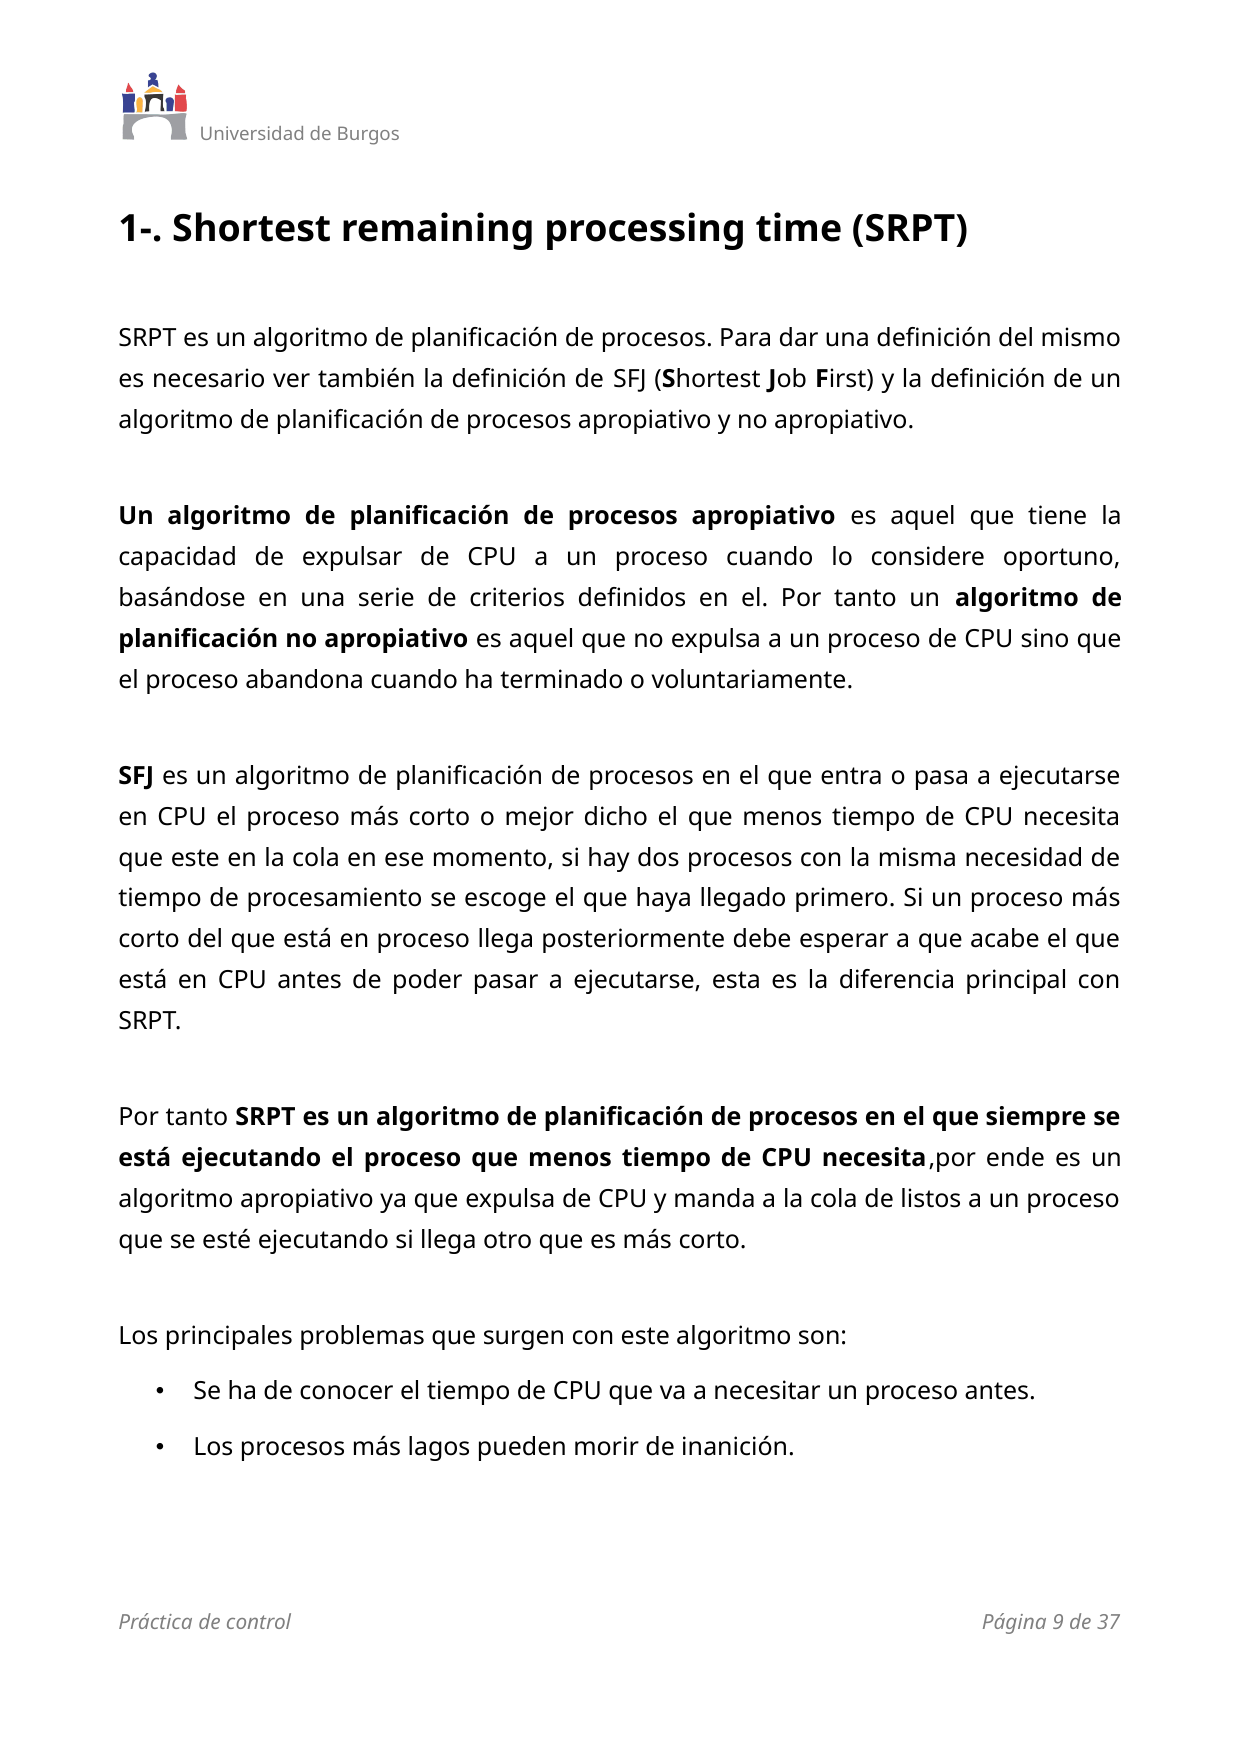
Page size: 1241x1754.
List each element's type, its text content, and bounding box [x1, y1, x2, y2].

list Se ha de conocer el tiempo de CPU que va a necesitar un proceso antes. [156, 1373, 1122, 1407]
list Los procesos más lagos pueden morir de inanición. [156, 1428, 1122, 1462]
picture [117, 72, 189, 142]
text Un algoritmo de planificación de procesos apropiativo es aquel que tiene la capacidad de expulsar de CPU a un proceso cuando lo considere oportuno, basándose en una serie de criterios definidos en el. Por tanto un algoritmo de planificación no apropiativo es aquel que no expulsa a un proceso de CPU sino que el proceso abandona cuando ha terminado o voluntariamente. [118, 498, 1122, 695]
text Los principales problemas que surgen con este algoritmo son: [118, 1317, 1122, 1352]
text SFJ es un algoritmo de planificación de procesos en el que entra o pasa a ejecutarse en CPU el proceso más corto o mejor dicho el que menos tiempo de CPU necesita que este en la cola en ese momento, si hay dos procesos con la misma necesidad de tiempo de procesamiento se escoge el que haya llegado primero. Si un proceso más corto del que está en proceso llega posteriormente debe esperar a que acabe el que está en CPU antes de poder pasar a ejecutarse, esta es la diferencia principal con SRPT. [118, 757, 1122, 1037]
subtitle 1-. Shortest remaining processing time (SRPT) [118, 201, 1122, 252]
text SRPT es un algoritmo de planificación de procesos. Para dar una definición del mismo es necesario ver también la definición de SFJ (Shortest Job First) y la definición de un algoritmo de planificación de procesos apropiativo y no apropiativo. [118, 320, 1122, 436]
text Por tanto SRPT es un algoritmo de planificación de procesos en el que siempre se está ejecutando el proceso que menos tiempo de CPU necesita,por ende es un algoritmo apropiativo ya que expulsa de CPU y manda a la cola de listos a un proceso que se esté ejecutando si llega otro que es más corto. [118, 1099, 1122, 1255]
